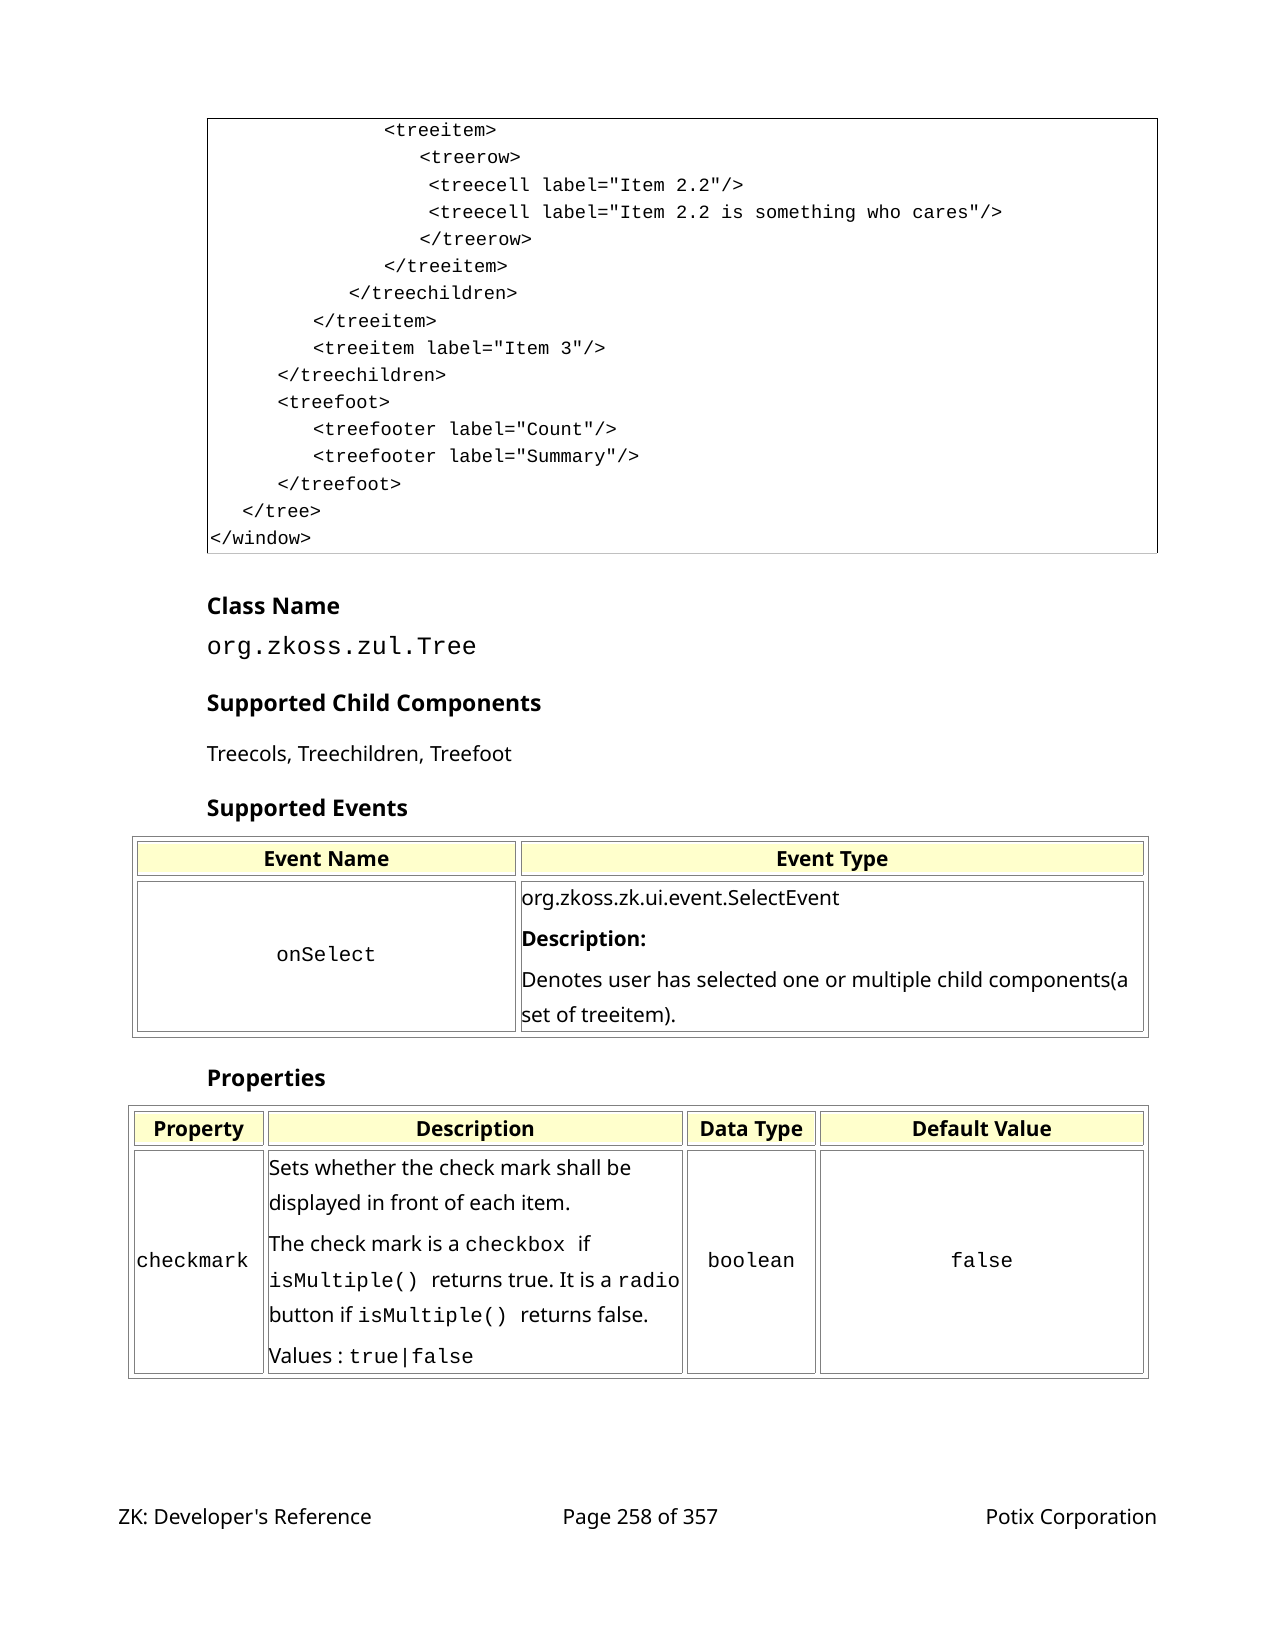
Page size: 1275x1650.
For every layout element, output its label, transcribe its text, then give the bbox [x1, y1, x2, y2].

text <treefooter label="Count"/> [208, 417, 1157, 441]
text </treechildren> [208, 363, 1157, 387]
text <treefoot> [208, 390, 1157, 414]
subtitle Supported Child Components [207, 687, 1157, 718]
table_header Event Type [518, 837, 1146, 875]
text </tree> [208, 499, 1157, 523]
table_header Event Name [134, 837, 518, 875]
text <treeitem label="Item 3"/> [208, 336, 1157, 360]
table_cell onSelect [134, 875, 518, 1031]
subtitle Supported Events [207, 792, 1157, 823]
text </treefoot> [208, 472, 1157, 496]
text Treecols, Treechildren, Treefoot [207, 739, 1157, 767]
text <treerow> [208, 145, 1157, 169]
text </window> [208, 526, 1157, 553]
table_header Description [266, 1106, 685, 1145]
text </treeitem> [208, 308, 1157, 333]
table_header Data Type [685, 1106, 817, 1145]
text </treeitem> [208, 254, 1157, 278]
table_cell boolean [685, 1145, 817, 1373]
table_cell checkmark [131, 1145, 266, 1373]
subtitle Class Name [207, 590, 1157, 621]
text </treerow> [208, 227, 1157, 251]
text org.zkoss.zul.Tree [207, 633, 1157, 662]
table_cell false [818, 1145, 1146, 1373]
subtitle Properties [207, 1062, 1157, 1093]
text <treecell label="Item 2.2 is something who cares"/> [208, 200, 1157, 224]
text <treefooter label="Summary"/> [208, 444, 1157, 469]
table_cell Sets whether the check mark shall be displayed in front of each item. The check mark is a checkbox if isMultiple() returns true. It is a radio button if isMultiple() returns false. Values : true|false [266, 1145, 685, 1373]
text <treecell label="Item 2.2"/> [208, 172, 1157, 197]
table_cell org.zkoss.zk.ui.event.SelectEvent Description: Denotes user has selected one or multiple child components(a set of treeitem). [518, 875, 1146, 1031]
text </treechildren> [208, 281, 1157, 306]
table_header Property [131, 1106, 266, 1145]
table_header Default Value [818, 1106, 1146, 1145]
text <treeitem> [208, 119, 1157, 142]
